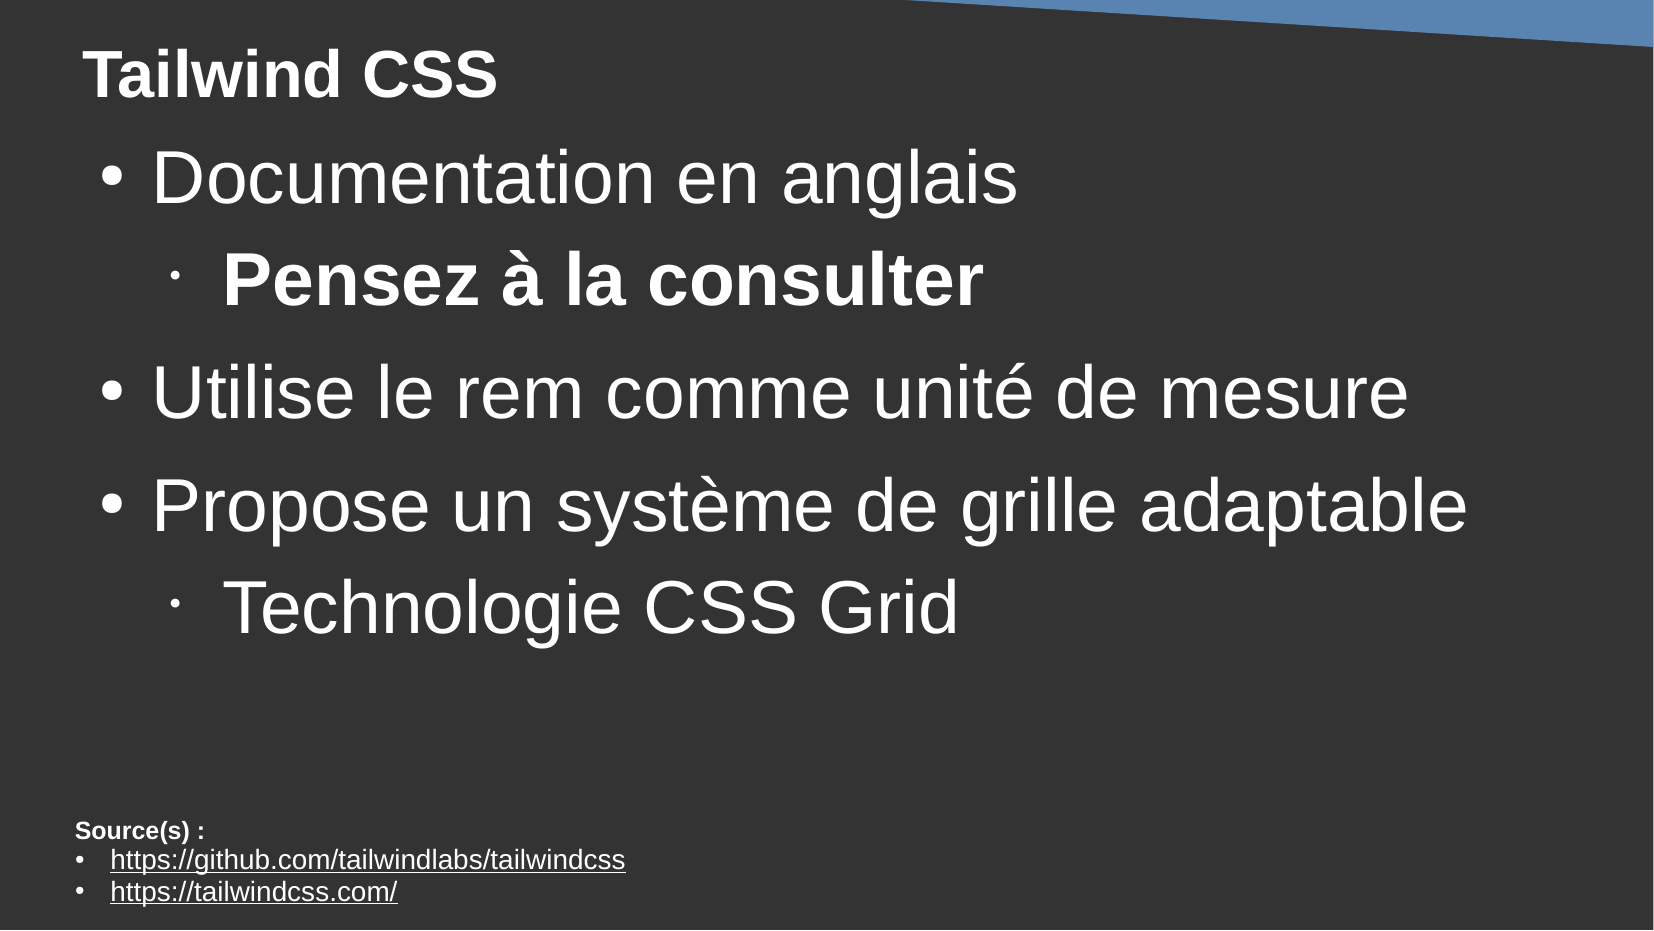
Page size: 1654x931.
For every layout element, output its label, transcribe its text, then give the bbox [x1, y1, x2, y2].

list Documentation en anglais Pensez à la consulter Utilise le rem comme unité de mesure Propose un système de grille adaptable Technologie CSS Grid [80, 135, 1620, 756]
title Tailwind CSS [82, 37, 1571, 114]
text_box Source(s) : https://github.com/tailwindlabs/tailwindcss https://tailwindcss.com/ [60, 809, 1583, 915]
text_box [905, 0, 1654, 48]
